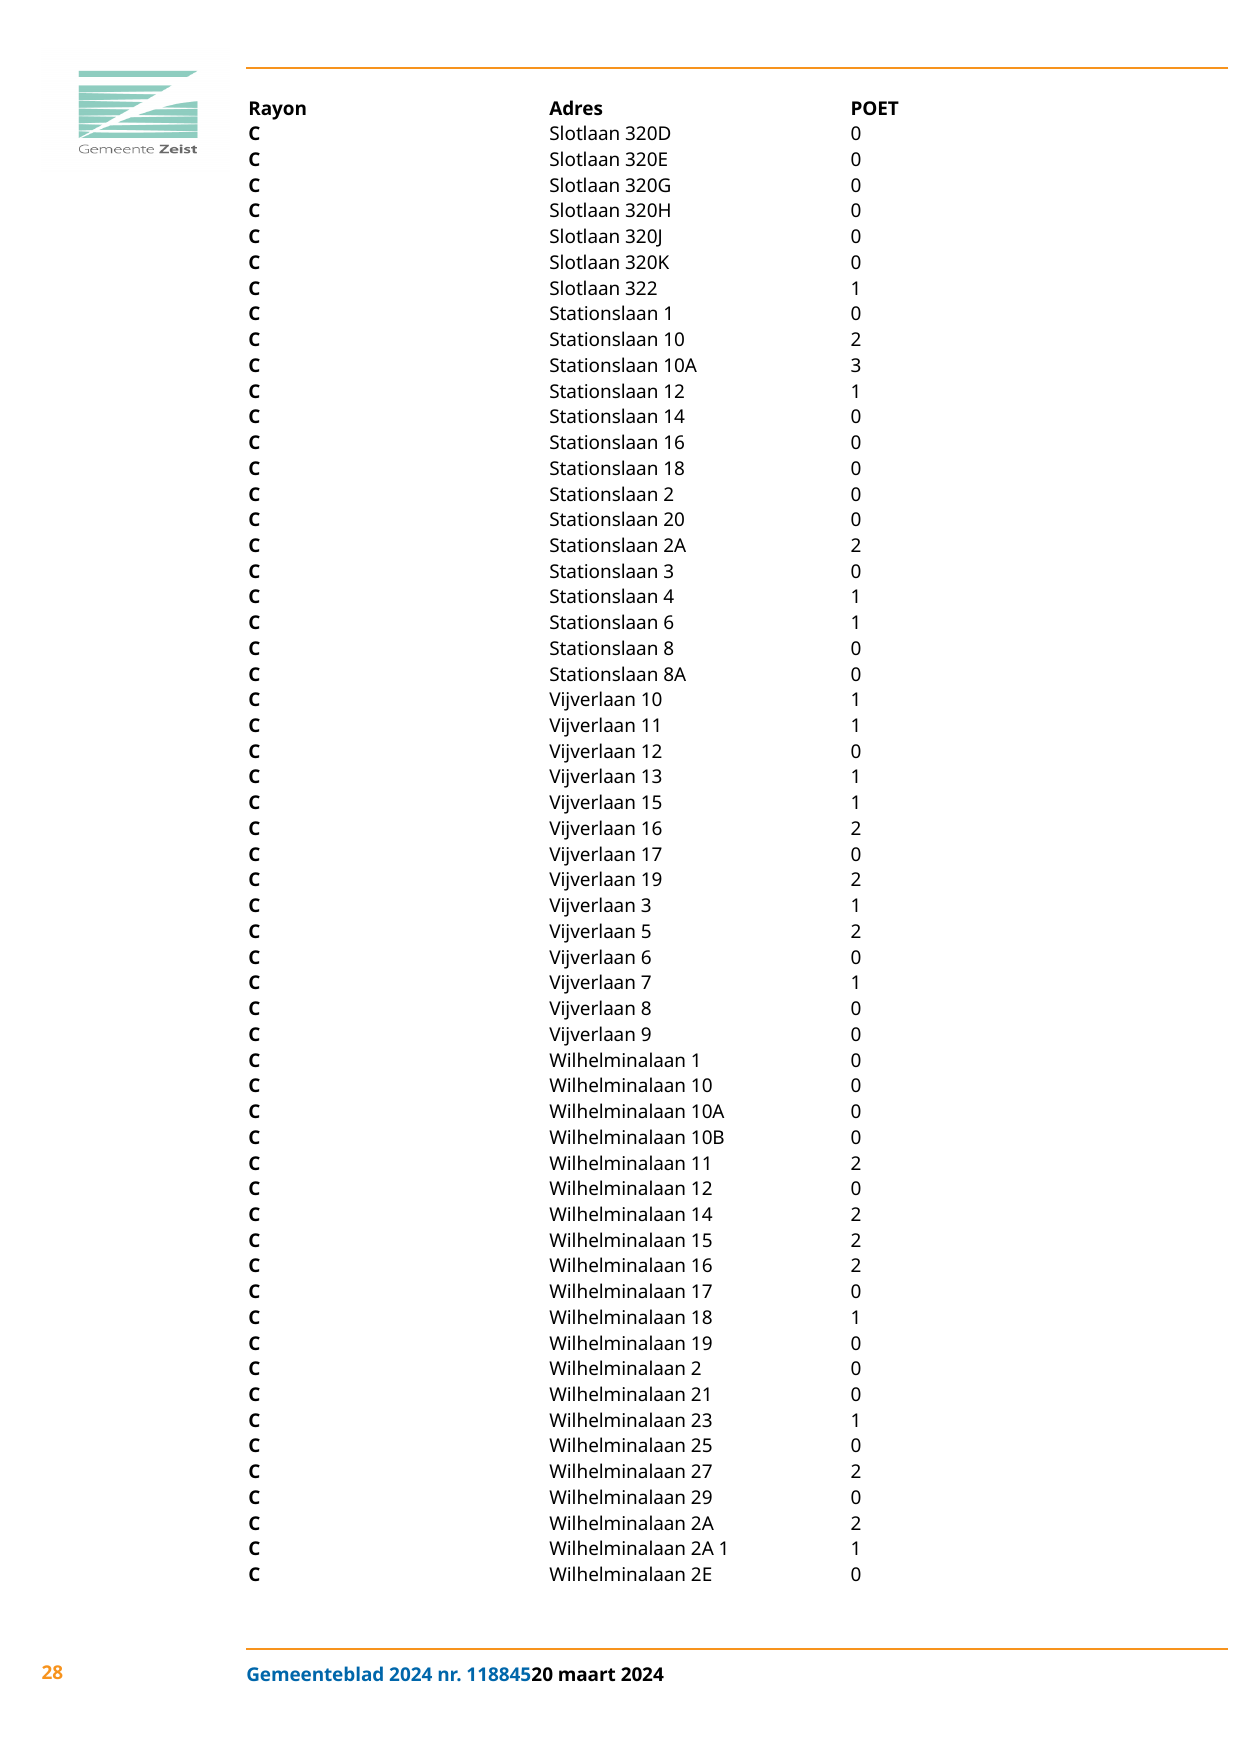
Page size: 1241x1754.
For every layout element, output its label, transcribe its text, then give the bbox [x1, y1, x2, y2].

table_cell C [248, 790, 549, 815]
table_cell 0 [850, 429, 1152, 455]
table_cell Vijverlaan 7 [549, 970, 850, 995]
table_cell 0 [850, 1330, 1152, 1356]
table_cell C [248, 1304, 549, 1330]
table_cell Wilhelminalaan 2A 1 [549, 1536, 850, 1561]
table_cell Vijverlaan 6 [549, 944, 850, 969]
table_cell C [248, 429, 549, 455]
table_cell 2 [850, 815, 1152, 841]
table_cell C [248, 687, 549, 712]
table_cell 2 [850, 918, 1152, 944]
table_cell C [248, 867, 549, 892]
table_cell 1 [850, 1536, 1152, 1561]
table_cell 1 [850, 687, 1152, 712]
table_cell Vijverlaan 13 [549, 764, 850, 789]
table_cell C [248, 815, 549, 841]
table_cell 2 [850, 326, 1152, 352]
table_cell Vijverlaan 8 [549, 995, 850, 1021]
table_cell 1 [850, 712, 1152, 738]
table_cell Vijverlaan 11 [549, 712, 850, 738]
table_cell C [248, 584, 549, 609]
table_cell C [248, 481, 549, 506]
table_cell 0 [850, 661, 1152, 687]
table_cell C [248, 558, 549, 584]
table_cell C [248, 1175, 549, 1201]
table_cell Stationslaan 8 [549, 635, 850, 661]
table_cell 2 [850, 1150, 1152, 1175]
table_cell C [248, 918, 549, 944]
table_cell C [248, 121, 549, 146]
table_cell C [248, 764, 549, 789]
table_cell C [248, 198, 549, 223]
table_cell Stationslaan 2 [549, 481, 850, 506]
table_cell Wilhelminalaan 17 [549, 1278, 850, 1304]
table_cell Wilhelminalaan 15 [549, 1227, 850, 1253]
table_cell 0 [850, 841, 1152, 867]
table_cell C [248, 1253, 549, 1278]
table_cell 0 [850, 738, 1152, 764]
table_cell 0 [850, 1098, 1152, 1124]
table_cell 1 [850, 790, 1152, 815]
table_cell Wilhelminalaan 21 [549, 1381, 850, 1407]
table_cell 2 [850, 867, 1152, 892]
table_cell C [248, 224, 549, 249]
table_cell C [248, 1356, 549, 1381]
table_cell Stationslaan 2A [549, 532, 850, 558]
table_cell 0 [850, 249, 1152, 275]
table_cell C [248, 1330, 549, 1356]
table_cell Wilhelminalaan 23 [549, 1407, 850, 1433]
table_header POET [850, 95, 1152, 121]
table_cell 0 [850, 1073, 1152, 1098]
table_cell Wilhelminalaan 10A [549, 1098, 850, 1124]
table_cell 2 [850, 1227, 1152, 1253]
table_cell Stationslaan 18 [549, 455, 850, 481]
table_cell C [248, 1433, 549, 1458]
table_cell Wilhelminalaan 14 [549, 1201, 850, 1227]
table_cell 0 [850, 1433, 1152, 1458]
table_cell Vijverlaan 5 [549, 918, 850, 944]
table_cell Stationslaan 3 [549, 558, 850, 584]
table_cell 0 [850, 455, 1152, 481]
table_cell C [248, 1561, 549, 1587]
table_cell Vijverlaan 12 [549, 738, 850, 764]
table_cell Wilhelminalaan 1 [549, 1047, 850, 1072]
table_cell 2 [850, 1201, 1152, 1227]
table_cell C [248, 1278, 549, 1304]
table_cell Stationslaan 10A [549, 352, 850, 378]
table_cell Slotlaan 320H [549, 198, 850, 223]
table_cell Wilhelminalaan 10 [549, 1073, 850, 1098]
table_cell C [248, 1459, 549, 1484]
table_cell Stationslaan 6 [549, 609, 850, 635]
table_cell 0 [850, 1175, 1152, 1201]
table_cell Vijverlaan 16 [549, 815, 850, 841]
table_cell Wilhelminalaan 25 [549, 1433, 850, 1458]
table_cell Stationslaan 16 [549, 429, 850, 455]
table_cell Slotlaan 320J [549, 224, 850, 249]
table_cell 0 [850, 1047, 1152, 1072]
table_cell C [248, 326, 549, 352]
table_header Rayon [248, 95, 549, 121]
table_cell C [248, 1073, 549, 1098]
table_cell C [248, 738, 549, 764]
table_cell Vijverlaan 19 [549, 867, 850, 892]
table_cell C [248, 506, 549, 532]
table_cell C [248, 635, 549, 661]
table_cell C [248, 352, 549, 378]
table_cell C [248, 172, 549, 198]
table_cell Wilhelminalaan 2E [549, 1561, 850, 1587]
table_cell C [248, 301, 549, 326]
table_cell 0 [850, 1021, 1152, 1047]
table_cell C [248, 275, 549, 301]
table_cell Wilhelminalaan 12 [549, 1175, 850, 1201]
table_cell C [248, 841, 549, 867]
table_cell 0 [850, 1381, 1152, 1407]
table_cell 0 [850, 172, 1152, 198]
table_cell 1 [850, 584, 1152, 609]
table_cell 0 [850, 121, 1152, 146]
table_cell C [248, 378, 549, 403]
table_cell C [248, 532, 549, 558]
table_cell 2 [850, 1253, 1152, 1278]
table_cell Slotlaan 320K [549, 249, 850, 275]
table_cell 2 [850, 1459, 1152, 1484]
table_cell Stationslaan 20 [549, 506, 850, 532]
table_cell 0 [850, 1356, 1152, 1381]
table_cell 0 [850, 1561, 1152, 1587]
table_cell Slotlaan 320E [549, 146, 850, 172]
table_cell C [248, 944, 549, 969]
table_cell 0 [850, 301, 1152, 326]
table_cell Stationslaan 4 [549, 584, 850, 609]
table_cell C [248, 1201, 549, 1227]
table_cell 0 [850, 1278, 1152, 1304]
table_cell 0 [850, 944, 1152, 969]
table_cell 1 [850, 378, 1152, 403]
table_cell Slotlaan 322 [549, 275, 850, 301]
table_cell Wilhelminalaan 19 [549, 1330, 850, 1356]
table_cell C [248, 1047, 549, 1072]
table_cell 2 [850, 1510, 1152, 1536]
table_cell Wilhelminalaan 16 [549, 1253, 850, 1278]
table_cell Wilhelminalaan 27 [549, 1459, 850, 1484]
table_cell Wilhelminalaan 10B [549, 1124, 850, 1150]
table_cell C [248, 1510, 549, 1536]
table_cell C [248, 995, 549, 1021]
table_cell C [248, 1150, 549, 1175]
table_header Adres [549, 95, 850, 121]
table_cell C [248, 1124, 549, 1150]
table_cell 2 [850, 532, 1152, 558]
table_cell Wilhelminalaan 29 [549, 1484, 850, 1510]
table_cell 0 [850, 558, 1152, 584]
table_cell 1 [850, 970, 1152, 995]
table_cell 0 [850, 1124, 1152, 1150]
table_cell 0 [850, 635, 1152, 661]
table_cell C [248, 1381, 549, 1407]
table_cell Wilhelminalaan 2A [549, 1510, 850, 1536]
table_cell 1 [850, 275, 1152, 301]
table_cell C [248, 712, 549, 738]
table_cell Vijverlaan 10 [549, 687, 850, 712]
table_cell 0 [850, 481, 1152, 506]
table_cell C [248, 1536, 549, 1561]
table_cell C [248, 970, 549, 995]
table_cell 1 [850, 1407, 1152, 1433]
table_cell 0 [850, 224, 1152, 249]
table_cell Slotlaan 320D [549, 121, 850, 146]
table_cell 3 [850, 352, 1152, 378]
table_cell 0 [850, 404, 1152, 429]
table_cell 0 [850, 198, 1152, 223]
table_cell Stationslaan 10 [549, 326, 850, 352]
table_cell 0 [850, 506, 1152, 532]
table_cell Slotlaan 320G [549, 172, 850, 198]
table_cell C [248, 404, 549, 429]
table_cell Vijverlaan 9 [549, 1021, 850, 1047]
table_cell 1 [850, 1304, 1152, 1330]
table_cell C [248, 1021, 549, 1047]
table_cell Vijverlaan 3 [549, 893, 850, 918]
table_cell C [248, 1484, 549, 1510]
table_cell Vijverlaan 15 [549, 790, 850, 815]
table_cell C [248, 661, 549, 687]
table_cell 1 [850, 893, 1152, 918]
table_cell Stationslaan 1 [549, 301, 850, 326]
table_cell Wilhelminalaan 18 [549, 1304, 850, 1330]
table_cell 0 [850, 1484, 1152, 1510]
table_cell Vijverlaan 17 [549, 841, 850, 867]
table_cell C [248, 893, 549, 918]
table_cell 0 [850, 995, 1152, 1021]
table_cell C [248, 1098, 549, 1124]
table_cell C [248, 1227, 549, 1253]
table_cell Stationslaan 12 [549, 378, 850, 403]
table_cell C [248, 609, 549, 635]
picture [41, 47, 231, 172]
table_cell Stationslaan 14 [549, 404, 850, 429]
table_cell Wilhelminalaan 2 [549, 1356, 850, 1381]
table_cell 1 [850, 764, 1152, 789]
table_cell C [248, 455, 549, 481]
table_cell 1 [850, 609, 1152, 635]
table_cell 0 [850, 146, 1152, 172]
table_cell Stationslaan 8A [549, 661, 850, 687]
table_cell C [248, 1407, 549, 1433]
table_cell Wilhelminalaan 11 [549, 1150, 850, 1175]
table_cell C [248, 146, 549, 172]
table_cell C [248, 249, 549, 275]
